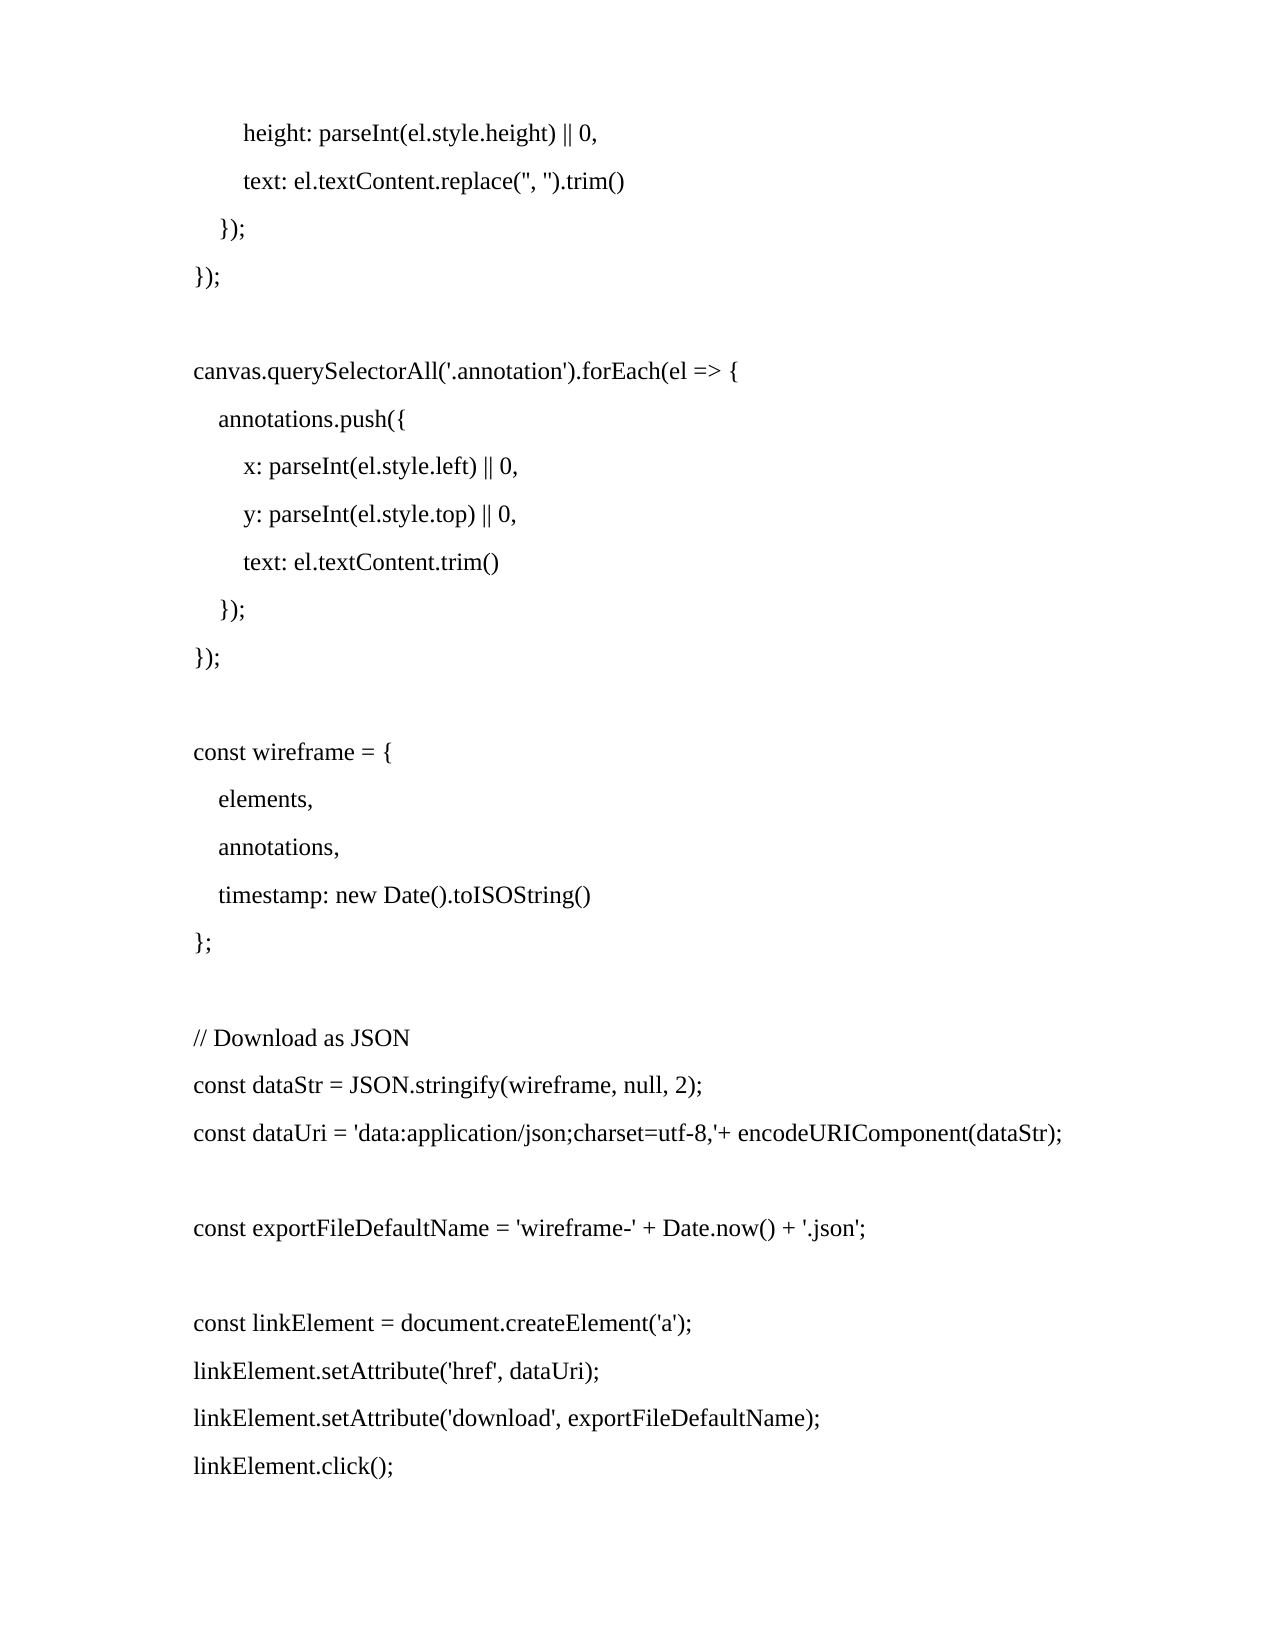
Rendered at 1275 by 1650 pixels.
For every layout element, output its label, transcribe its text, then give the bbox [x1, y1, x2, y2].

text y: parseInt(el.style.top) || 0, [118, 499, 1157, 528]
text // Download as JSON [118, 1023, 1157, 1051]
text const linkElement = document.createElement('a'); [118, 1308, 1157, 1337]
text text: el.textContent.replace('', '').trim() [118, 166, 1157, 194]
text }); [118, 594, 1157, 623]
text elements, [118, 784, 1157, 813]
text }); [118, 213, 1157, 242]
text const dataUri = 'data:application/json;charset=utf-8,'+ encodeURIComponent(dataStr); [118, 1118, 1157, 1147]
text height: parseInt(el.style.height) || 0, [118, 118, 1157, 147]
text timestamp: new Date().toISOString() [118, 880, 1157, 908]
text text: el.textContent.trim() [118, 547, 1157, 575]
text annotations.push({ [118, 404, 1157, 432]
text const wireframe = { [118, 737, 1157, 766]
text const dataStr = JSON.stringify(wireframe, null, 2); [118, 1070, 1157, 1099]
text }; [118, 927, 1157, 956]
text }); [118, 261, 1157, 290]
text canvas.querySelectorAll('.annotation').forEach(el => { [118, 356, 1157, 385]
text }); [118, 642, 1157, 671]
text annotations, [118, 832, 1157, 861]
text linkElement.setAttribute('download', exportFileDefaultName); [118, 1403, 1157, 1432]
text const exportFileDefaultName = 'wireframe-' + Date.now() + '.json'; [118, 1213, 1157, 1242]
text linkElement.setAttribute('href', dataUri); [118, 1356, 1157, 1384]
text linkElement.click(); [118, 1451, 1157, 1480]
text x: parseInt(el.style.left) || 0, [118, 451, 1157, 480]
